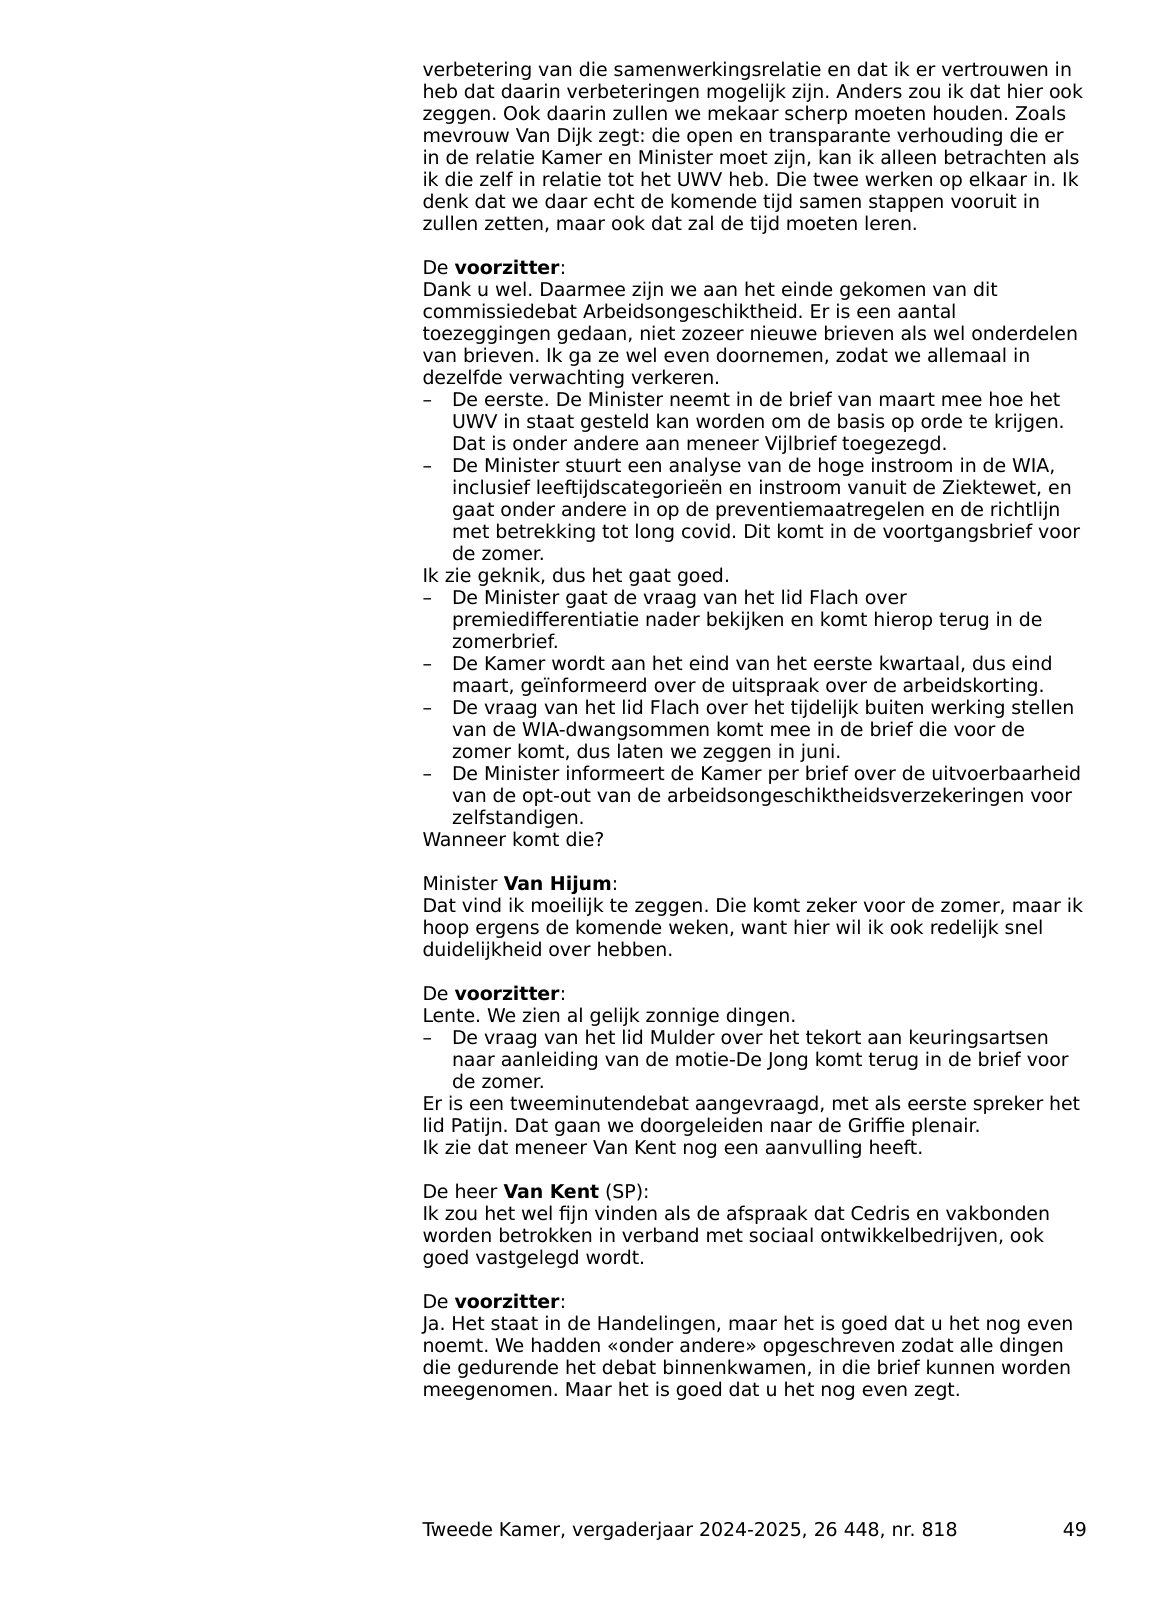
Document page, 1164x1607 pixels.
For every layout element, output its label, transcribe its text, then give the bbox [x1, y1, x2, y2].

text Ik zou het wel fijn vinden als de afspraak dat Cedris en vakbonden worden betrokken in verband met sociaal ontwikkelbedrijven, ook goed vastgelegd wordt. [422, 1203, 1087, 1269]
text Dat vind ik moeilijk te zeggen. Die komt zeker voor de zomer, maar ik hoop ergens de komende weken, want hier wil ik ook redelijk snel duidelijkheid over hebben. [422, 895, 1087, 961]
text Wanneer komt die? [422, 828, 1087, 851]
text Lente. We zien al gelijk zonnige dingen. [422, 1005, 1087, 1027]
text De voorzitter: [422, 1291, 1087, 1313]
text Er is een tweeminutendebat aangevraagd, met als eerste spreker het lid Patijn. Dat gaan we doorgeleiden naar de Griffie plenair. [422, 1093, 1087, 1137]
text De voorzitter: [422, 257, 1087, 279]
text Ik zie dat meneer Van Kent nog een aanvulling heeft. [422, 1137, 1087, 1159]
text Ja. Het staat in de Handelingen, maar het is goed dat u het nog even noemt. We hadden «onder andere» opgeschreven zodat alle dingen die gedurende het debat binnenkwamen, in die brief kunnen worden meegenomen. Maar het is goed dat u het nog even zegt. [422, 1313, 1087, 1401]
text Ik zie geknik, dus het gaat goed. [422, 565, 1087, 587]
text – De Minister informeert de Kamer per brief over de uitvoerbaarheid van de opt-out van de arbeidsongeschiktheidsverzekeringen voor zelfstandigen. [422, 763, 1087, 828]
text De voorzitter: [422, 983, 1087, 1005]
text – De eerste. De Minister neemt in de brief van maart mee hoe het UWV in staat gesteld kan worden om de basis op orde te krijgen. Dat is onder andere aan meneer Vijlbrief toegezegd. [422, 389, 1087, 455]
text Minister Van Hijum: [422, 873, 1087, 895]
text – De vraag van het lid Mulder over het tekort aan keuringsartsen naar aanleiding van de motie-De Jong komt terug in de brief voor de zomer. [422, 1027, 1087, 1093]
text – De Minister stuurt een analyse van de hoge instroom in de WIA, inclusief leeftijdscategorieën en instroom vanuit de Ziektewet, en gaat onder andere in op de preventiemaatregelen en de richtlijn met betrekking tot long covid. Dit komt in de voortgangsbrief voor de zomer. [422, 455, 1087, 565]
text – De vraag van het lid Flach over het tijdelijk buiten werking stellen van de WIA-dwangsommen komt mee in de brief die voor de zomer komt, dus laten we zeggen in juni. [422, 697, 1087, 763]
text De heer Van Kent (SP): [422, 1181, 1087, 1203]
text – De Kamer wordt aan het eind van het eerste kwartaal, dus eind maart, geïnformeerd over de uitspraak over de arbeidskorting. [422, 653, 1087, 697]
text Dank u wel. Daarmee zijn we aan het einde gekomen van dit commissiedebat Arbeidsongeschiktheid. Er is een aantal toezeggingen gedaan, niet zozeer nieuwe brieven als wel onderdelen van brieven. Ik ga ze wel even doornemen, zodat we allemaal in dezelfde verwachting verkeren. [422, 279, 1087, 389]
text – De Minister gaat de vraag van het lid Flach over premiedifferentiatie nader bekijken en komt hierop terug in de zomerbrief. [422, 587, 1087, 653]
text verbetering van die samenwerkingsrelatie en dat ik er vertrouwen in heb dat daarin verbeteringen mogelijk zijn. Anders zou ik dat hier ook zeggen. Ook daarin zullen we mekaar scherp moeten houden. Zoals mevrouw Van Dijk zegt: die open en transparante verhouding die er in de relatie Kamer en Minister moet zijn, kan ik alleen betrachten als ik die zelf in relatie tot het UWV heb. Die twee werken op elkaar in. Ik denk dat we daar echt de komende tijd samen stappen vooruit in zullen zetten, maar ook dat zal de tijd moeten leren. [422, 59, 1087, 235]
